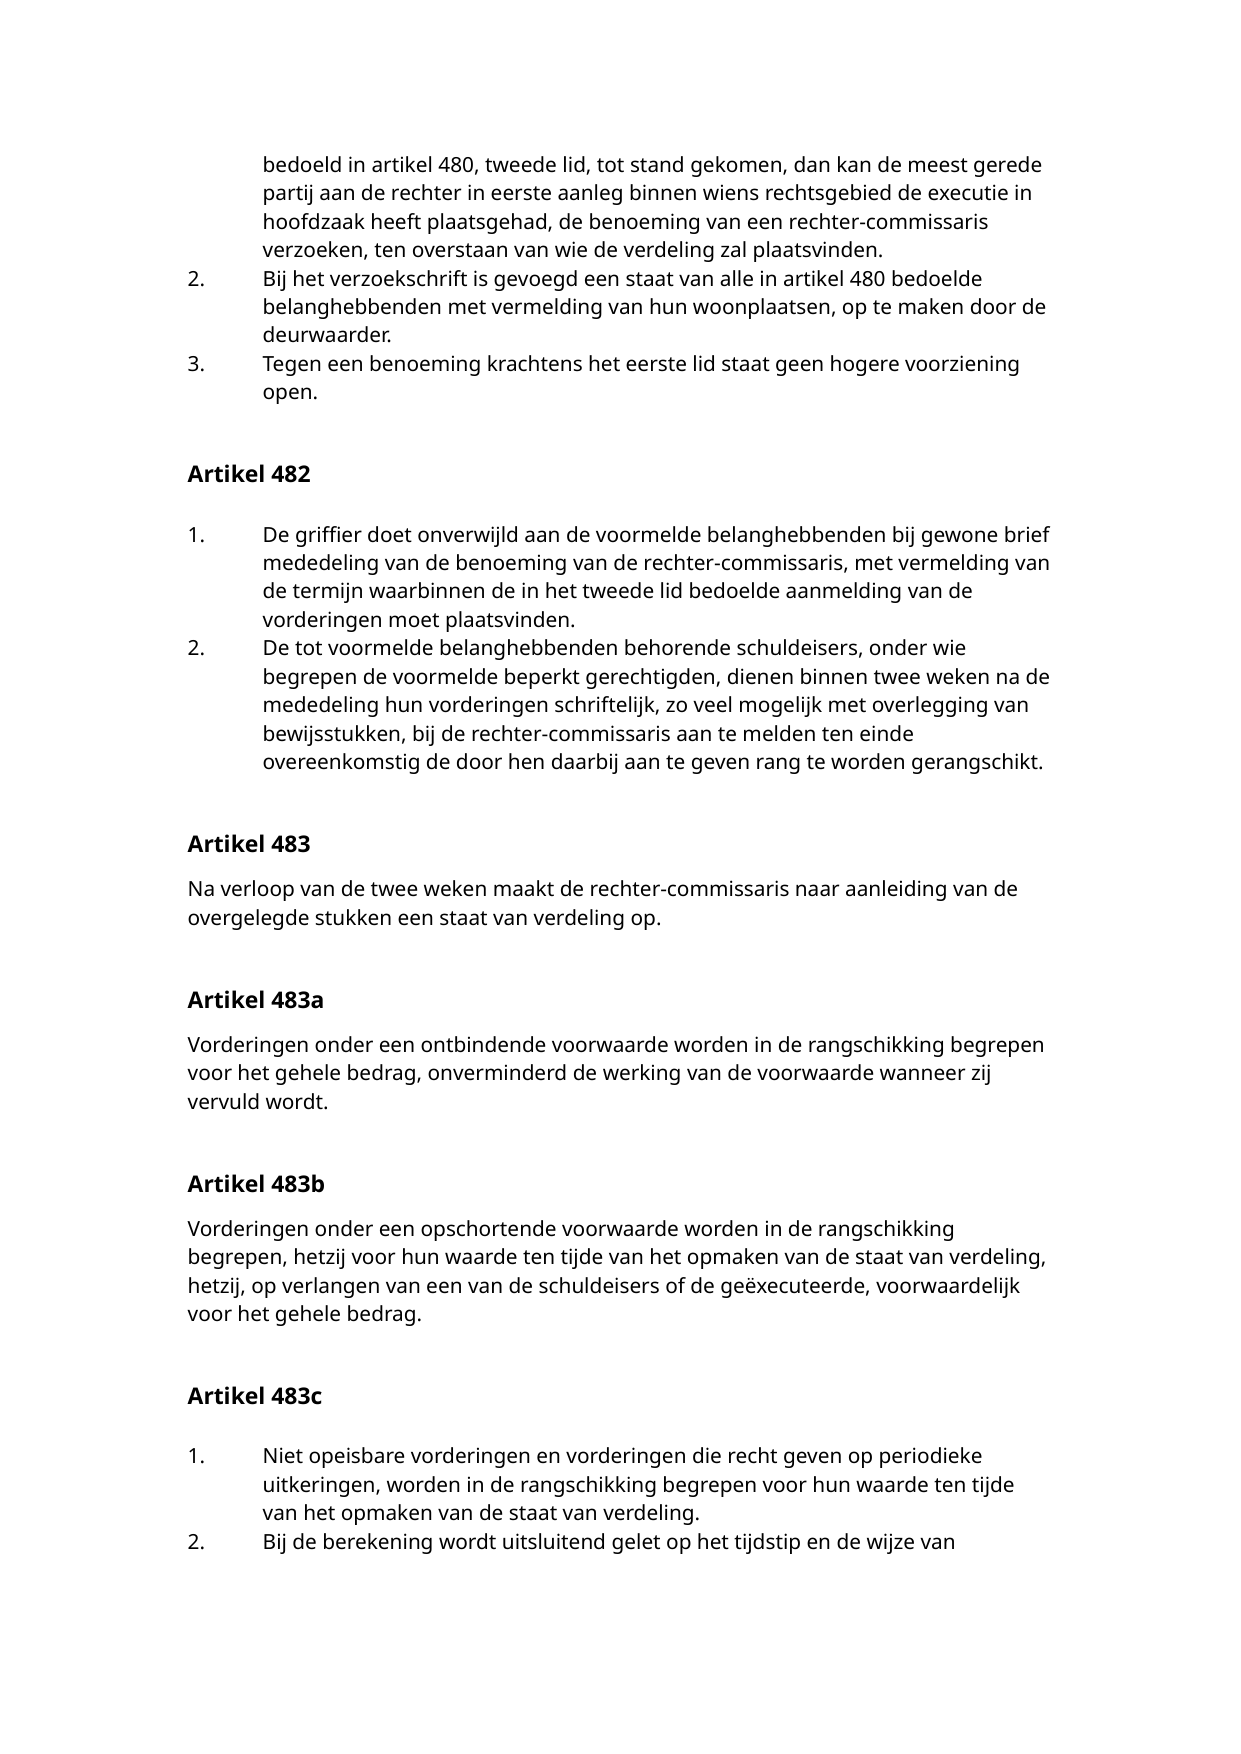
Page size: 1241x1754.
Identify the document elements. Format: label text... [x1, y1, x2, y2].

list bedoeld in artikel 480, tweede lid, tot stand gekomen, dan kan de meest gerede partij aan de rechter in eerste aanleg binnen wiens rechtsgebied de executie in hoofdzaak heeft plaatsgehad, de benoeming van een rechter-commissaris verzoeken, ten overstaan van wie de verdeling zal plaatsvinden. [187, 150, 1053, 264]
subtitle Artikel 482 [187, 458, 1053, 490]
list De griffier doet onverwijld aan de voormelde belanghebbenden bij gewone brief mededeling van de benoeming van de rechter-commissaris, met vermelding van de termijn waarbinnen de in het tweede lid bedoelde aanmelding van de vorderingen moet plaatsvinden. [187, 520, 1053, 633]
list Niet opeisbare vorderingen en vorderingen die recht geven op periodieke uitkeringen, worden in de rangschikking begrepen voor hun waarde ten tijde van het opmaken van de staat van verdeling. [187, 1442, 1053, 1527]
list Bij het verzoekschrift is gevoegd een staat van alle in artikel 480 bedoelde belanghebbenden met vermelding van hun woonplaatsen, op te maken door de deurwaarder. [187, 264, 1053, 349]
text Vorderingen onder een ontbindende voorwaarde worden in de rangschikking begrepen voor het gehele bedrag, onverminderd de werking van de voorwaarde wanneer zij vervuld wordt. [187, 1030, 1053, 1115]
subtitle Artikel 483b [187, 1168, 1053, 1199]
subtitle Artikel 483c [187, 1380, 1053, 1412]
list Bij de berekening wordt uitsluitend gelet op het tijdstip en de wijze van [187, 1527, 1053, 1555]
list De tot voormelde belanghebbenden behorende schuldeisers, onder wie begrepen de voormelde beperkt gerechtigden, dienen binnen twee weken na de mededeling hun vorderingen schriftelijk, zo veel mogelijk met overlegging van bewijsstukken, bij de rechter-commissaris aan te melden ten einde overeenkomstig de door hen daarbij aan te geven rang te worden gerangschikt. [187, 633, 1053, 776]
text Vorderingen onder een opschortende voorwaarde worden in de rangschikking begrepen, hetzij voor hun waarde ten tijde van het opmaken van de staat van verdeling, hetzij, op verlangen van een van de schuldeisers of de geëxecuteerde, voorwaardelijk voor het gehele bedrag. [187, 1214, 1053, 1328]
text Na verloop van de twee weken maakt de rechter-commissaris naar aanleiding van de overgelegde stukken een staat van verdeling op. [187, 874, 1053, 931]
subtitle Artikel 483 [187, 828, 1053, 859]
subtitle Artikel 483a [187, 984, 1053, 1015]
list Tegen een benoeming krachtens het eerste lid staat geen hogere voorziening open. [187, 349, 1053, 406]
